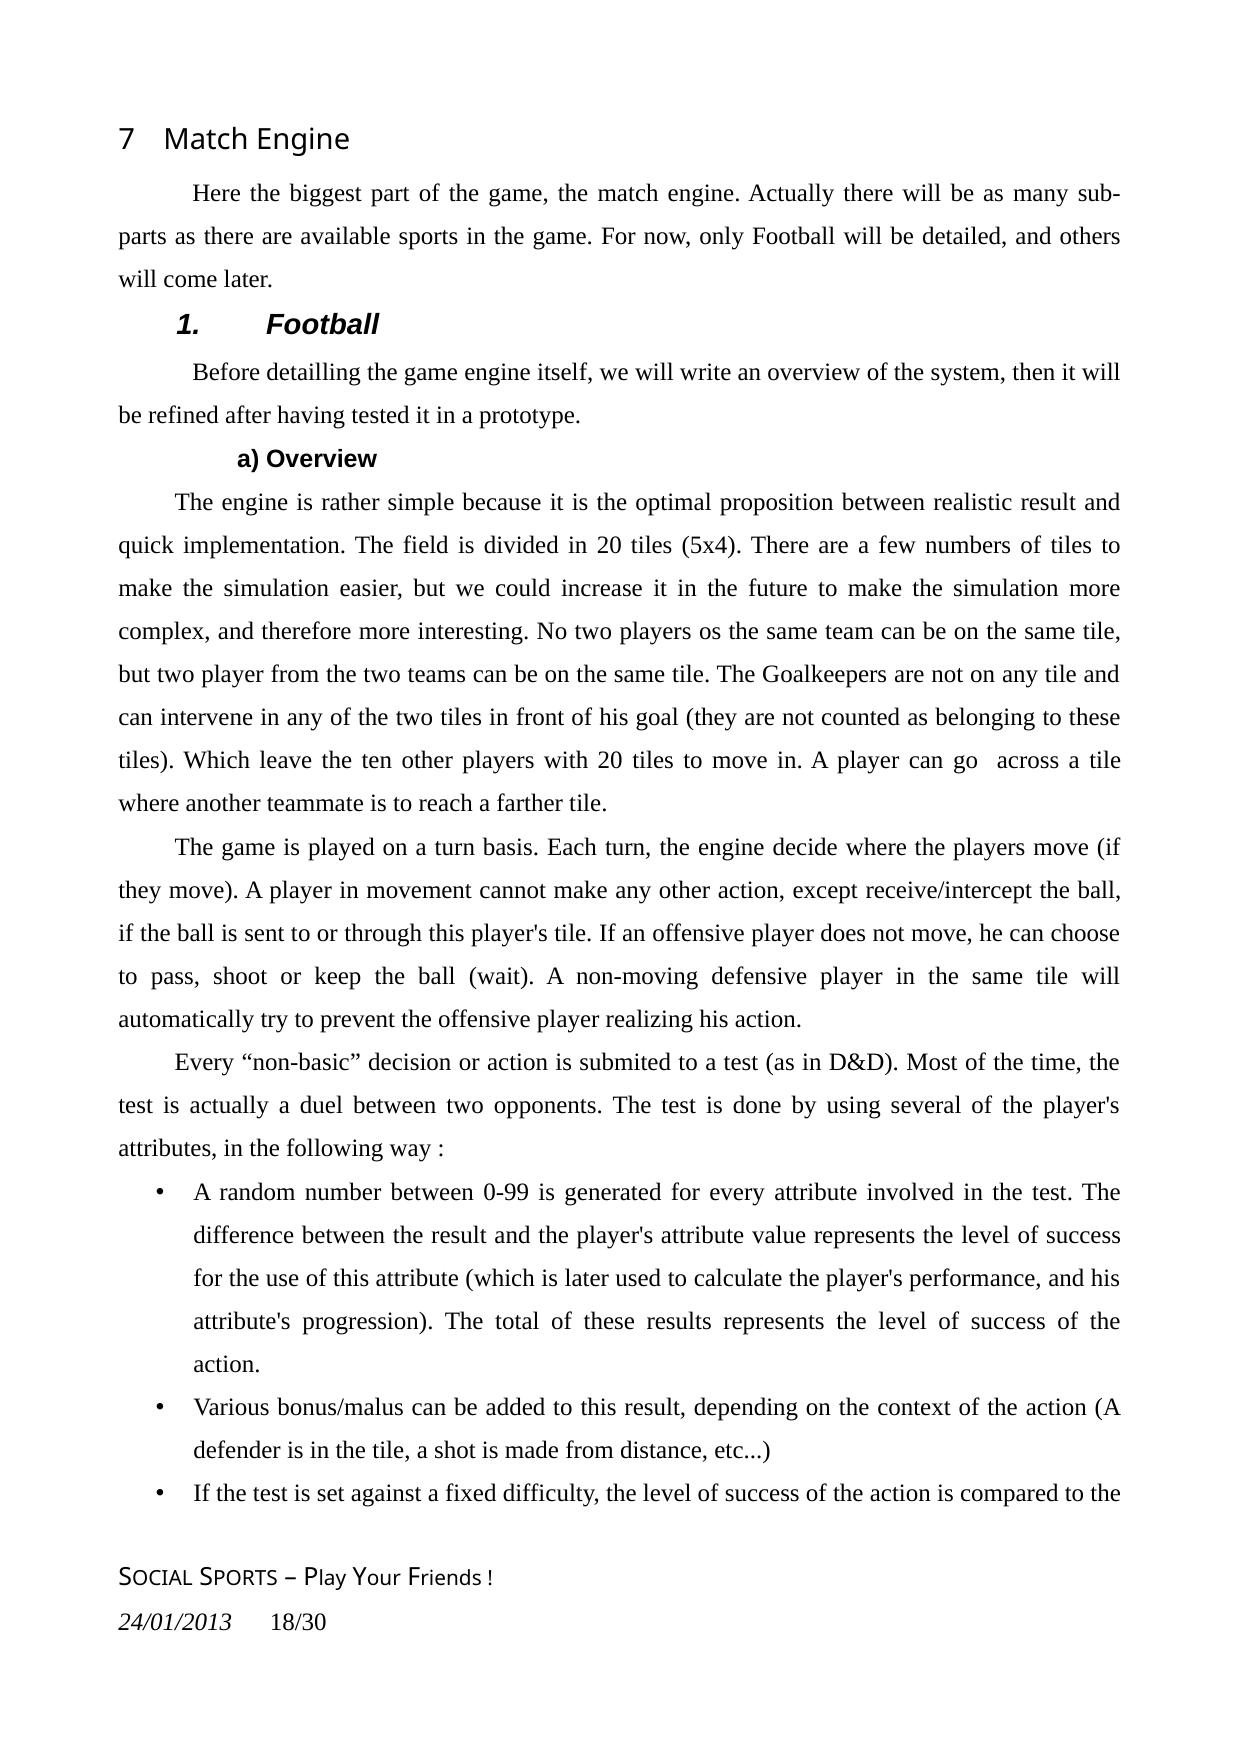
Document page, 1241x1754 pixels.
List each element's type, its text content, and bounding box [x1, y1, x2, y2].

list A random number between 0-99 is generated for every attribute involved in the test. The difference between the result and the player's attribute value represents the level of success for the use of this attribute (which is later used to calculate the player's performance, and his attribute's progression). The total of these results represents the level of success of the action. [156, 1177, 1122, 1378]
text The engine is rather simple because it is the optimal proposition between realistic result and quick implementation. The field is divided in 20 tiles (5x4). There are a few numbers of tiles to make the simulation easier, but we could increase it in the future to make the simulation more complex, and therefore more interesting. No two players os the same team can be on the same tile, but two player from the two teams can be on the same tile. The Goalkeepers are not on any tile and can intervene in any of the two tiles in front of his goal (they are not counted as belonging to these tiles). Which leave the ten other players with 20 tiles to move in. A player can go across a tile where another teammate is to reach a farther tile. [118, 487, 1122, 817]
list If the test is set against a fixed difficulty, the level of success of the action is compared to the [156, 1478, 1122, 1507]
list Various bonus/malus can be added to this result, depending on the context of the action (A defender is in the tile, a shot is made from distance, etc...) [156, 1392, 1122, 1464]
subtitle Overview [118, 443, 1122, 472]
text Here the biggest part of the game, the match engine. Actually there will be as many sub-parts as there are available sports in the game. For now, only Football will be detailed, and others will come later. [118, 178, 1122, 293]
text The game is played on a turn basis. Each turn, the engine decide where the players move (if they move). A player in movement cannot make any other action, except receive/intercept the ball, if the ball is sent to or through this player's tile. If an offensive player does not move, he can choose to pass, shoot or keep the ball (wait). A non-moving defensive player in the same tile will automatically try to prevent the offensive player realizing his action. [118, 832, 1122, 1033]
subtitle Football [118, 307, 1122, 341]
text Every “non-basic” decision or action is submited to a test (as in D&D). Most of the time, the test is actually a duel between two opponents. The test is done by using several of the player's attributes, in the following way : [118, 1047, 1122, 1162]
text Before detailling the game engine itself, we will write an overview of the system, then it will be refined after having tested it in a prototype. [118, 357, 1122, 429]
subtitle Match Engine [118, 118, 1122, 158]
